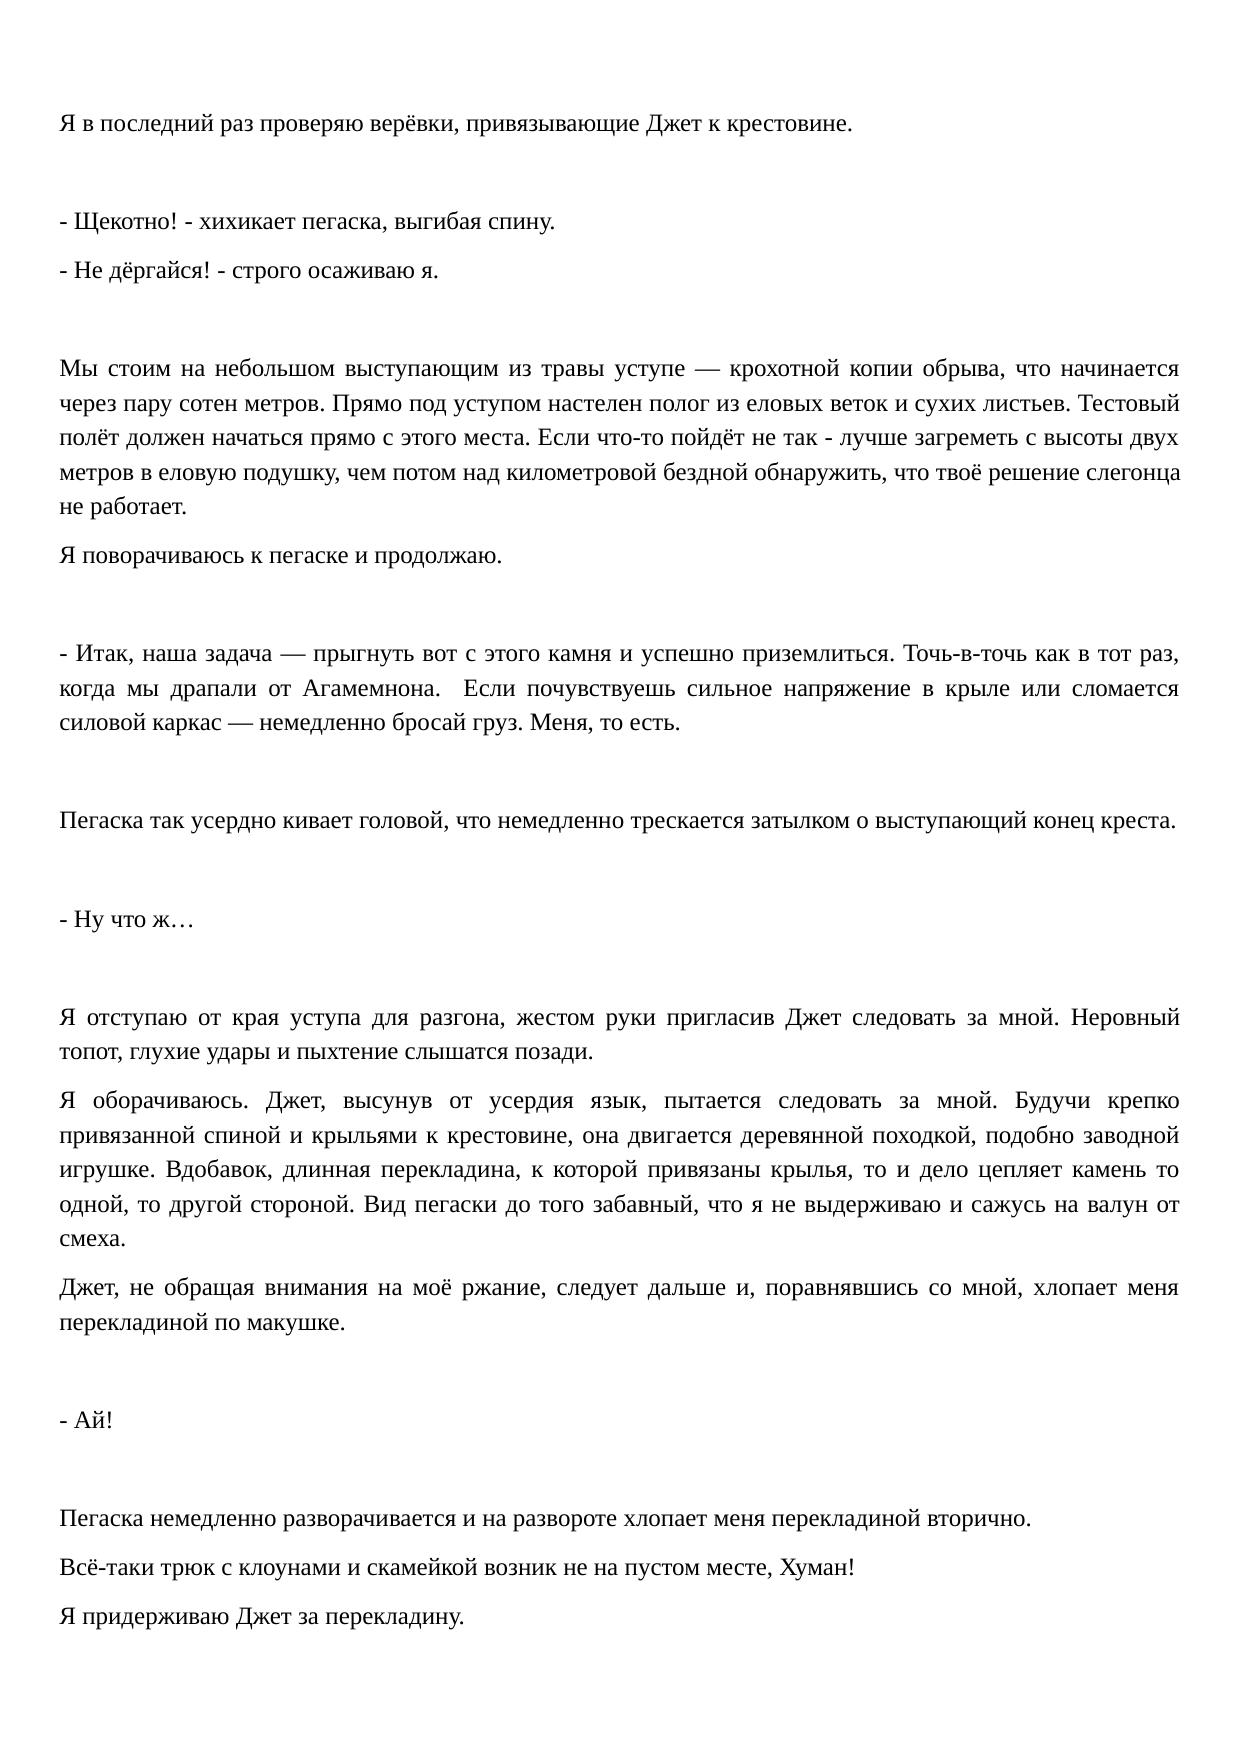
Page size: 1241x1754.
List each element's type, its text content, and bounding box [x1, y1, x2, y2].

text - Ай! [59, 1405, 1181, 1434]
text Пегаска так усердно кивает головой, что немедленно трескается затылком о выступающий конец креста. [59, 806, 1181, 834]
text Я придерживаю Джет за перекладину. [59, 1601, 1181, 1630]
text Я в последний раз проверяю верёвки, привязывающие Джет к крестовине. [59, 108, 1181, 137]
text Я отступаю от края уступа для разгона, жестом руки пригласив Джет следовать за мной. Неровный топот, глухие удары и пыхтение слышатся позади. [59, 1002, 1181, 1065]
text - Щекотно! - хихикает пегаска, выгибая спину. [59, 206, 1181, 235]
text - Итак, наша задача — прыгнуть вот с этого камня и успешно приземлиться. Точь-в-точь как в тот раз, когда мы драпали от Агамемнона. Если почувствуешь сильное напряжение в крыле или сломается силовой каркас — немедленно бросай груз. Меня, то есть. [59, 638, 1181, 736]
text Я оборачиваюсь. Джет, высунув от усердия язык, пытается следовать за мной. Будучи крепко привязанной спиной и крыльями к крестовине, она двигается деревянной походкой, подобно заводной игрушке. Вдобавок, длинная перекладина, к которой привязаны крылья, то и дело цепляет камень то одной, то другой стороной. Вид пегаски до того забавный, что я не выдерживаю и сажусь на валун от смеха. [59, 1085, 1181, 1252]
text Пегаска немедленно разворачивается и на развороте хлопает меня перекладиной вторично. [59, 1503, 1181, 1532]
text Всё-таки трюк с клоунами и скамейкой возник не на пустом месте, Хуман! [59, 1552, 1181, 1581]
text Джет, не обращая внимания на моё ржание, следует дальше и, поравнявшись со мной, хлопает меня перекладиной по макушке. [59, 1272, 1181, 1336]
text - Ну что ж… [59, 904, 1181, 932]
text Мы стоим на небольшом выступающим из травы уступе — крохотной копии обрыва, что начинается через пару сотен метров. Прямо под уступом настелен полог из еловых веток и сухих листьев. Тестовый полёт должен начаться прямо с этого места. Если что-то пойдёт не так - лучше загреметь с высоты двух метров в еловую подушку, чем потом над километровой бездной обнаружить, что твоё решение слегонца не работает. [59, 353, 1181, 520]
text - Не дёргайся! - строго осаживаю я. [59, 255, 1181, 284]
text Я поворачиваюсь к пегаске и продолжаю. [59, 540, 1181, 569]
